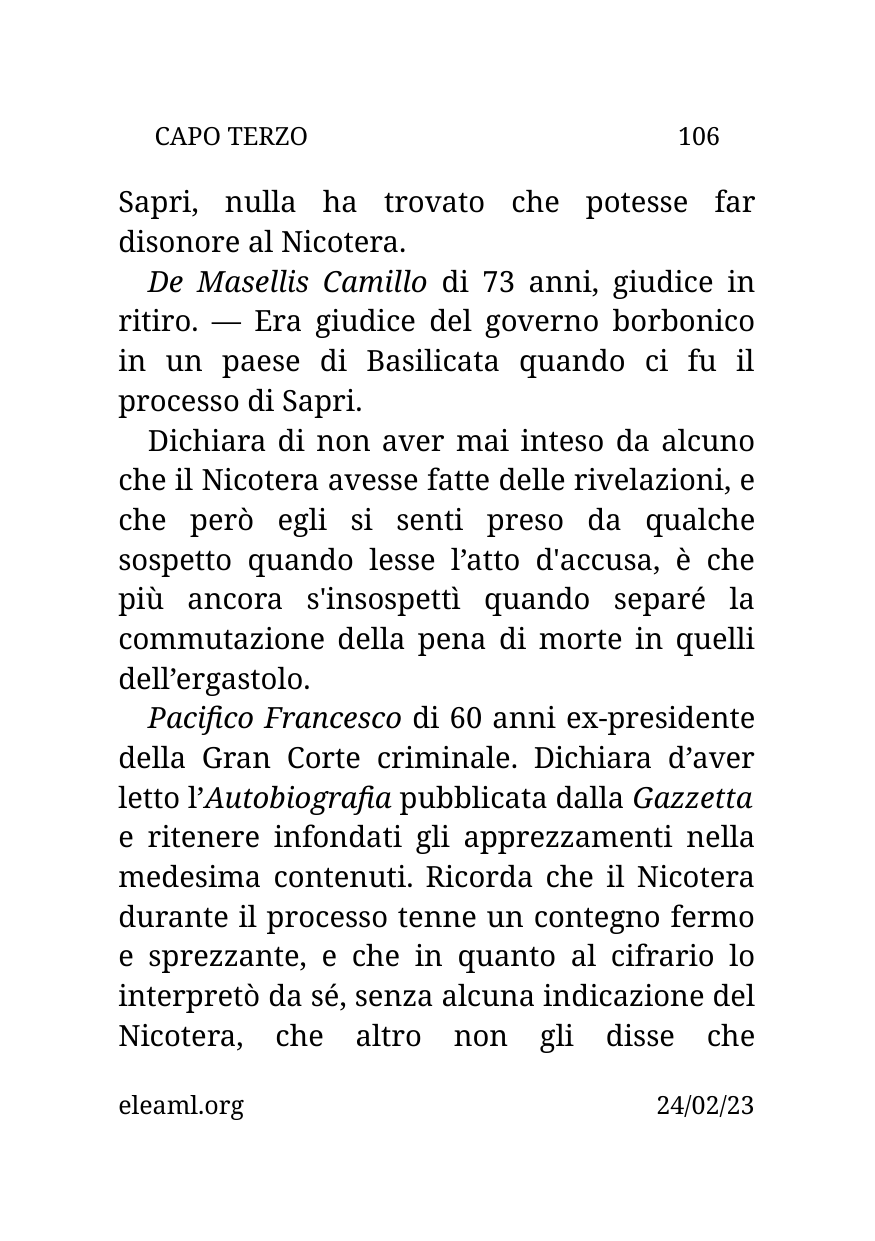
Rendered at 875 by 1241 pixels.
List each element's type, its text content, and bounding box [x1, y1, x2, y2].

text De Masellis Camillo di 73 anni, giudice in ritiro. — Era giudice del governo borbonico in un paese di Basilicata quando ci fu il processo di Sapri. [118, 261, 756, 420]
text Dichiara di non aver mai inteso da alcuno che il Nicotera avesse fatte delle rivelazioni, e che però egli si senti preso da qualche sospetto quando lesse l’atto d'accusa, è che più ancora s'insospettì quando separé la commutazione della pena di morte in quelli dell’ergastolo. [118, 420, 756, 698]
text Sapri, nulla ha trovato che potesse far disonore al Nicotera. [118, 182, 756, 261]
text Pacifico Francesco di 60 anni ex-presidente della Gran Corte criminale. Dichiara d’aver letto l’Autobiografia pubblicata dalla Gazzetta e ritenere infondati gli apprezzamenti nella medesima contenuti. Ricorda che il Nicotera durante il processo tenne un contegno fermo e sprezzante, e che in quanto al cifrario lo interpretò da sé, senza alcuna indicazione del Nicotera, che altro non gli disse che [118, 698, 756, 1055]
